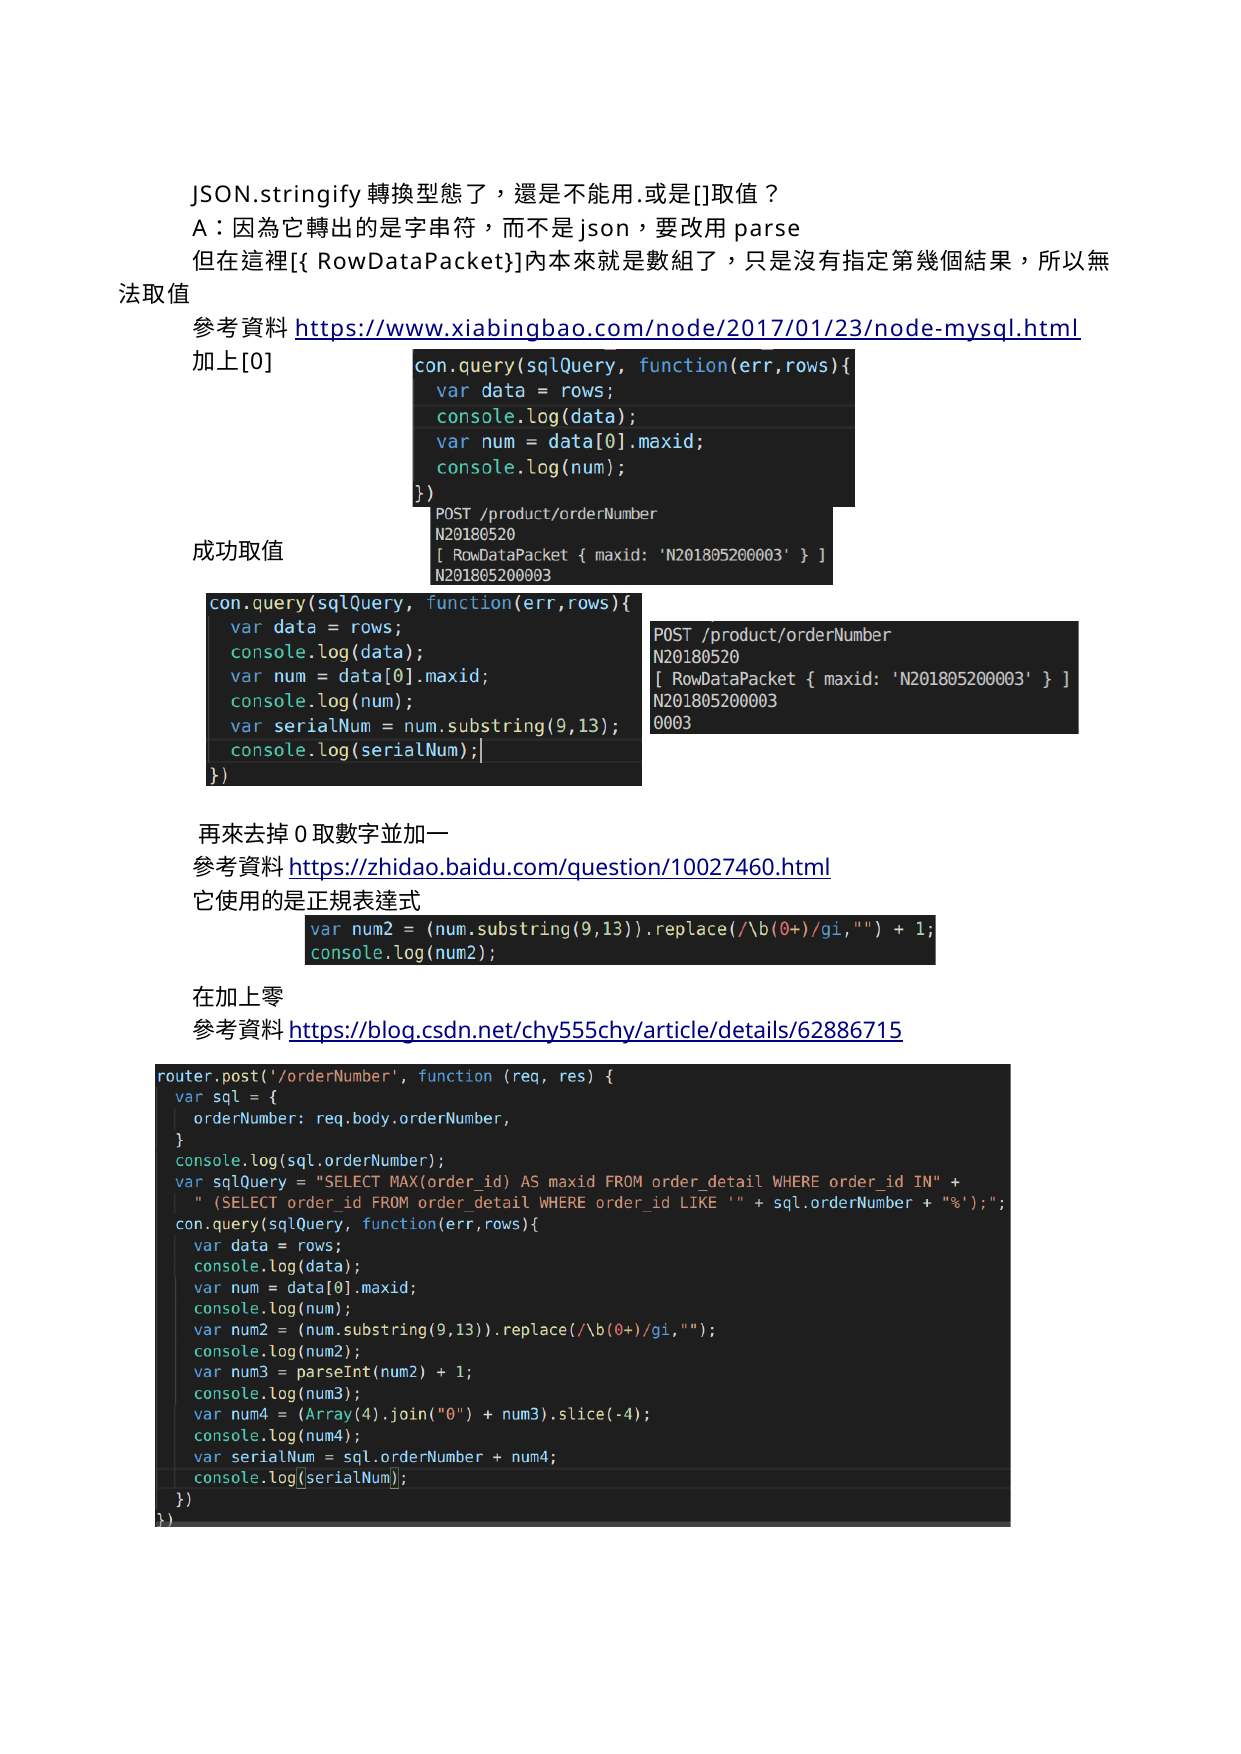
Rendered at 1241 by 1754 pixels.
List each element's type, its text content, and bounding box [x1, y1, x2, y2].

text 加上[0] [118, 343, 1122, 376]
text 參考資料https://blog.csdn.net/chy555chy/article/details/62886715 [118, 1012, 1122, 1045]
text 參考資料https://www.xiabingbao.com/node/2017/01/23/node-mysql.html [118, 309, 1122, 343]
text 成功取值 [118, 532, 430, 566]
text JSON.stringify轉換型態了，還是不能用.或是[]取值？ [118, 176, 1122, 210]
text 參考資料https://zhidao.baidu.com/question/10027460.html [118, 849, 1122, 882]
text 在加上零 [118, 978, 1122, 1012]
text 但在這裡[{ RowDataPacket}]內本來就是數組了，只是沒有指定第幾個結果，所以無法取值 [118, 243, 1122, 309]
picture [304, 915, 936, 965]
text 再來去掉0取數字並加一 [118, 816, 1122, 849]
picture [412, 349, 855, 585]
picture [650, 621, 1079, 734]
text A：因為它轉出的是字串符，而不是json，要改用parse [118, 210, 1122, 243]
text [833, 532, 1122, 566]
text 它使用的是正規表達式 [118, 882, 1122, 916]
picture [155, 1064, 1011, 1527]
picture [206, 593, 642, 786]
